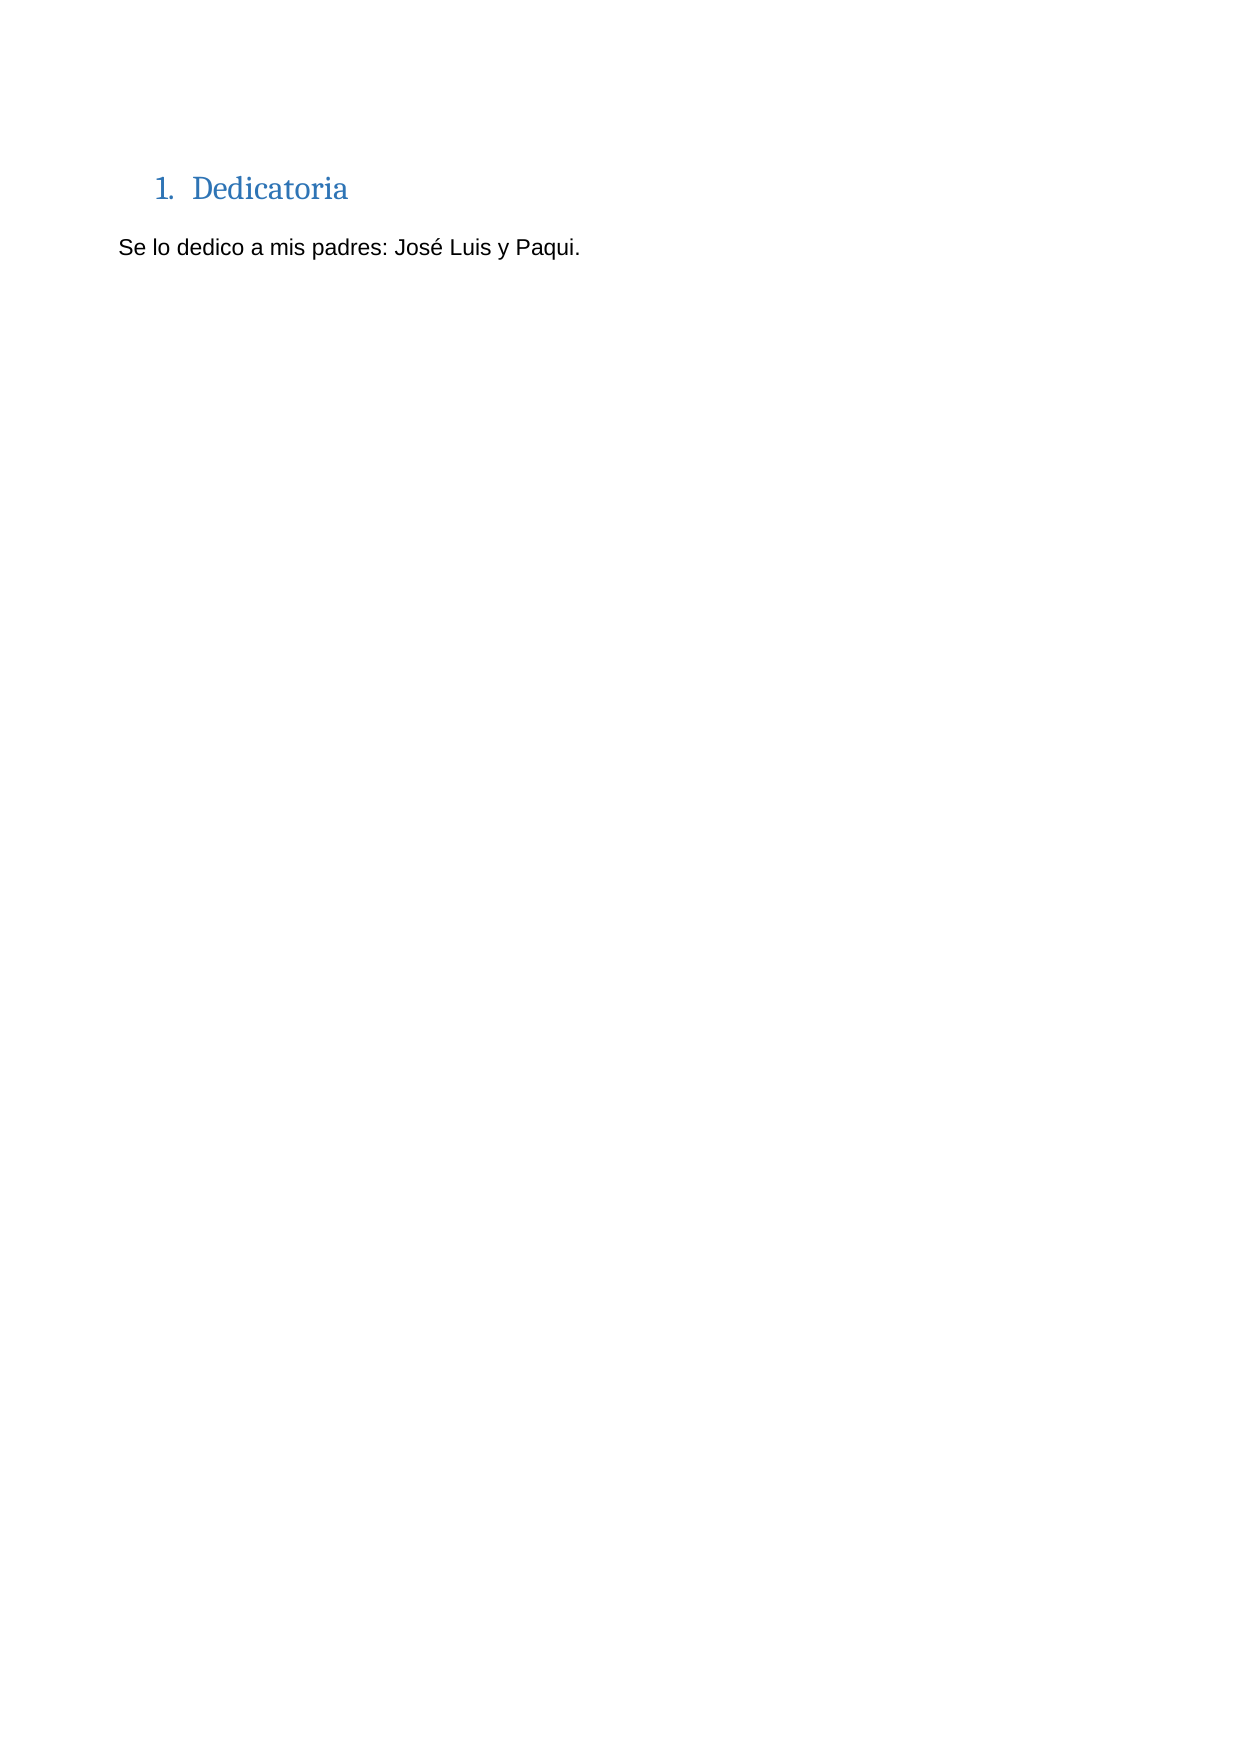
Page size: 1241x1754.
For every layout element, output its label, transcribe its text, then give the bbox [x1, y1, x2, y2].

text Se lo dedico a mis padres: José Luis y Paqui. [118, 234, 1122, 261]
subtitle Dedicatoria [156, 169, 1122, 208]
